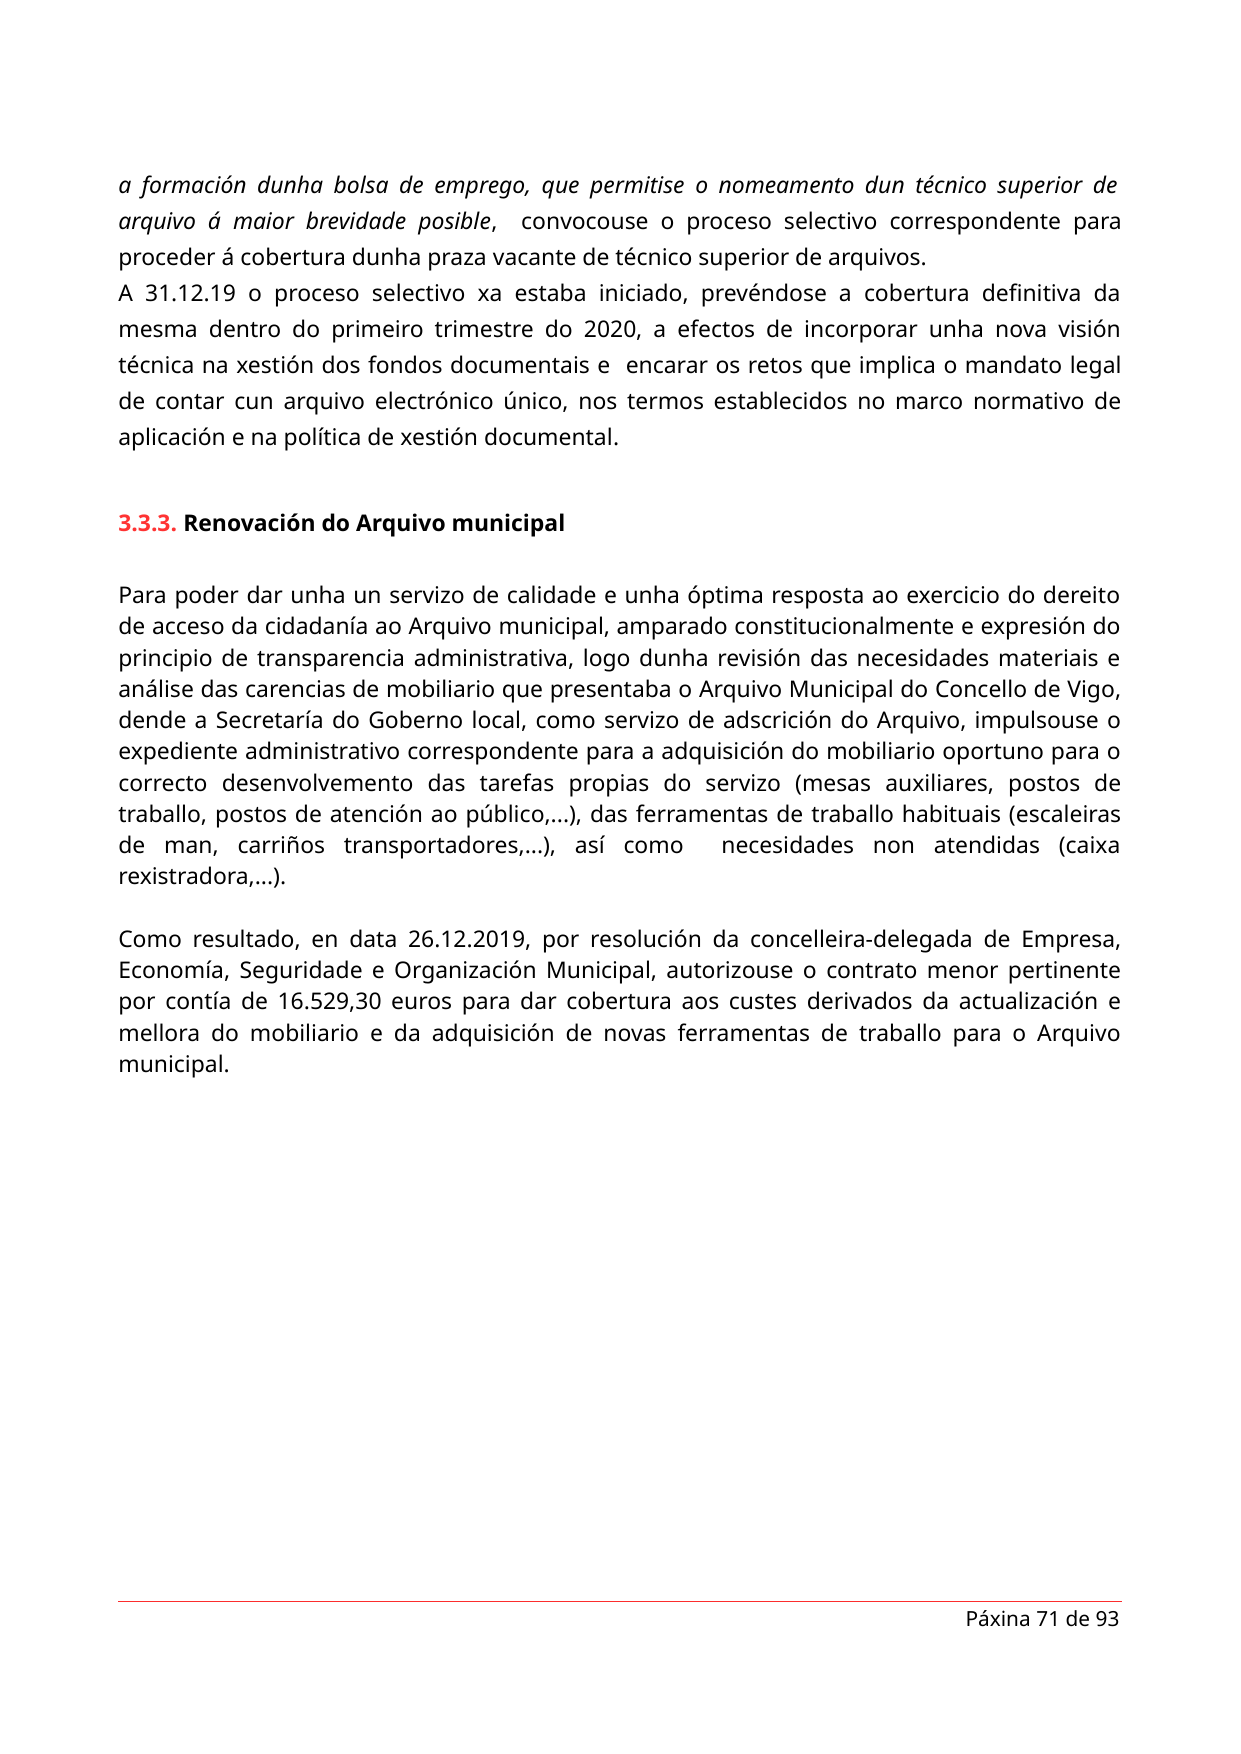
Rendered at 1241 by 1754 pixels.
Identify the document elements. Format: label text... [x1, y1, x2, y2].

list Para poder dar unha un servizo de calidade e unha óptima resposta ao exercicio do dereito de acceso da cidadanía ao Arquivo municipal, amparado constitucionalmente e expresión do principio de transparencia administrativa, logo dunha revisión das necesidades materiais e análise das carencias de mobiliario que presentaba o Arquivo Municipal do Concello de Vigo, dende a Secretaría do Goberno local, como servizo de adscrición do Arquivo, impulsouse o expediente administrativo correspondente para a adquisición do mobiliario oportuno para o correcto desenvolvemento das tarefas propias do servizo (mesas auxiliares, postos de traballo, postos de atención ao público,...), das ferramentas de traballo habituais (escaleiras de man, carriños transportadores,...), así como necesidades non atendidas (caixa rexistradora,...). [118, 579, 1122, 892]
list Como resultado, en data 26.12.2019, por resolución da concelleira-delegada de Empresa, Economía, Seguridade e Organización Municipal, autorizouse o contrato menor pertinente por contía de 16.529,30 euros para dar cobertura aos custes derivados da actualización e mellora do mobiliario e da adquisición de novas ferramentas de traballo para o Arquivo municipal. [118, 923, 1122, 1079]
text A 31.12.19 o proceso selectivo xa estaba iniciado, prevéndose a cobertura definitiva da mesma dentro do primeiro trimestre do 2020, a efectos de incorporar unha nova visión técnica na xestión dos fondos documentais e encarar os retos que implica o mandato legal de contar cun arquivo electrónico único, nos termos establecidos no marco normativo de aplicación e na política de xestión documental. [118, 277, 1122, 452]
text a formación dunha bolsa de emprego, que permitise o nomeamento dun técnico superior de arquivo á maior brevidade posible, convocouse o proceso selectivo correspondente para proceder á cobertura dunha praza vacante de técnico superior de arquivos. [118, 169, 1122, 272]
list Renovación do Arquivo municipal [118, 507, 1122, 538]
